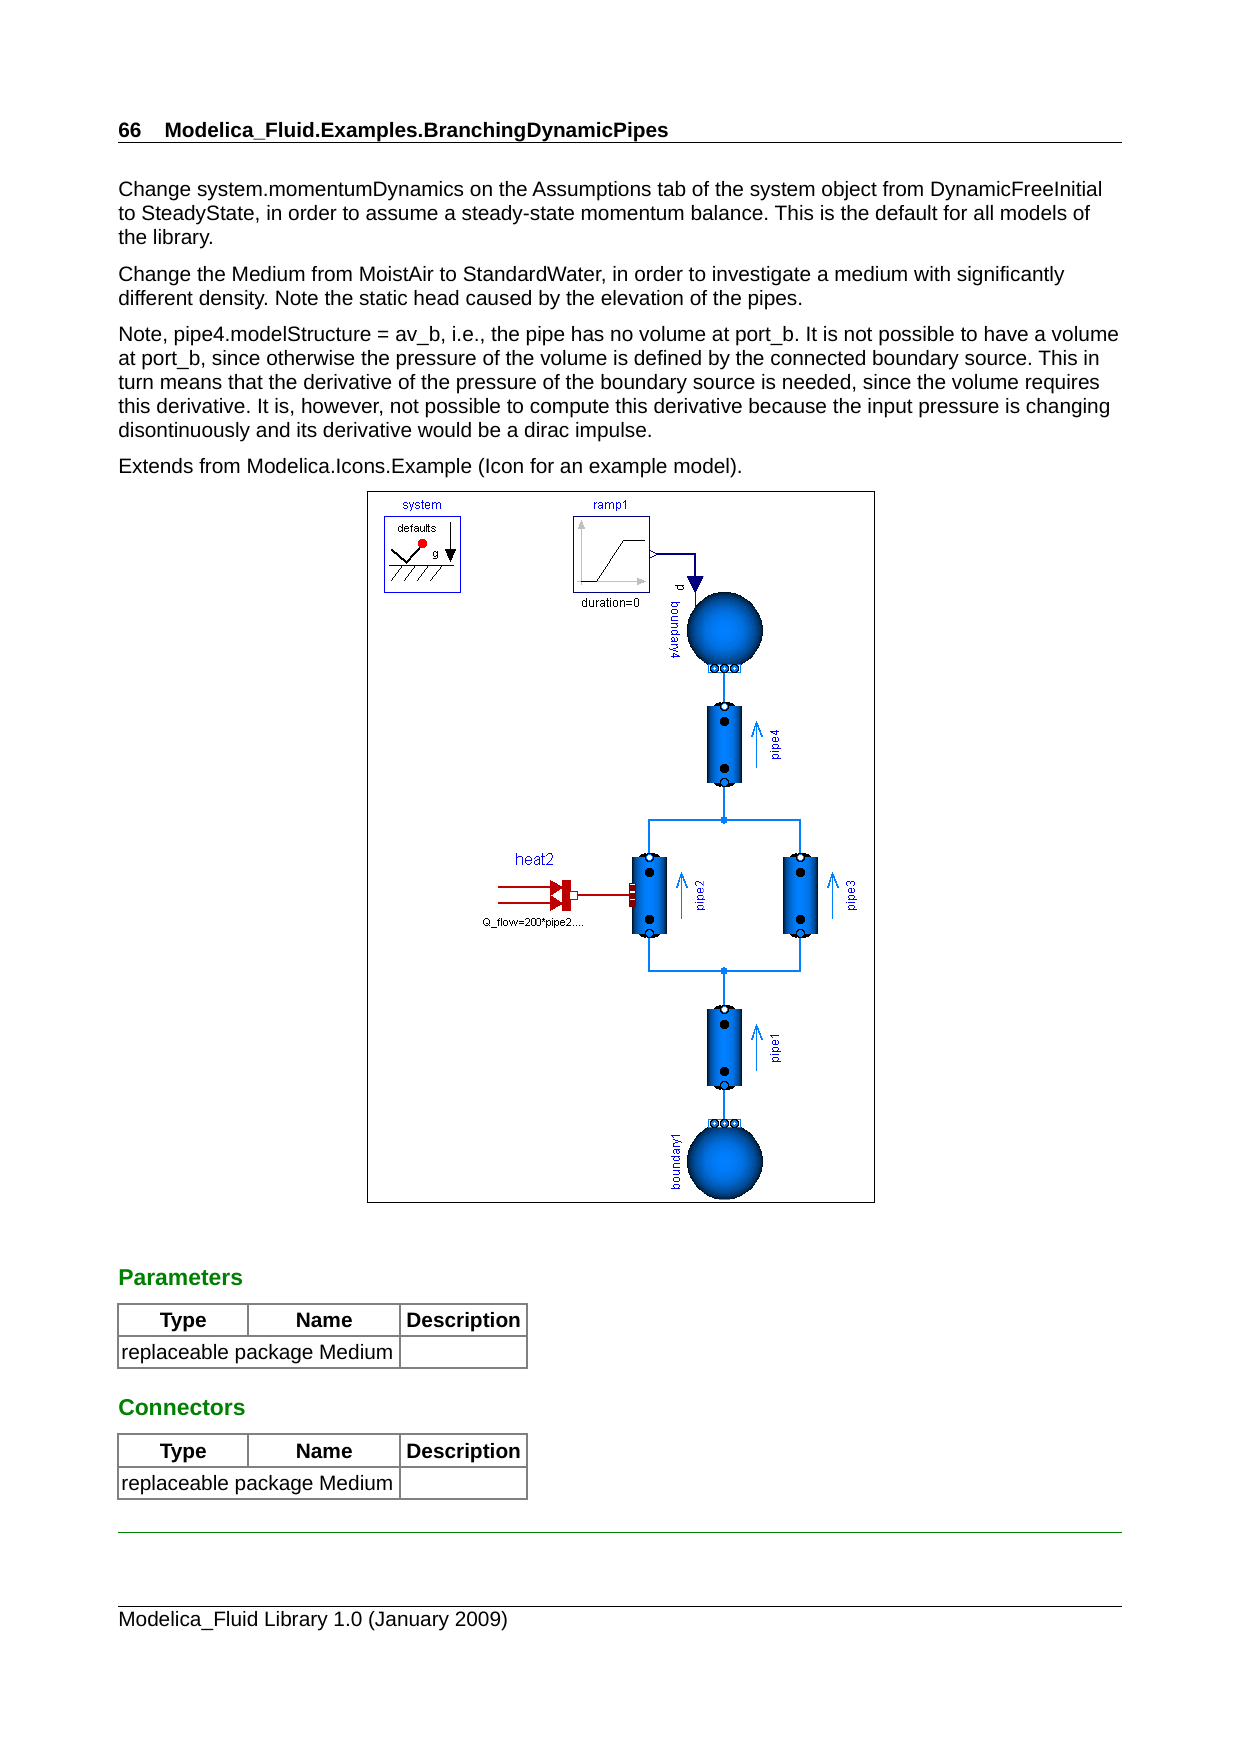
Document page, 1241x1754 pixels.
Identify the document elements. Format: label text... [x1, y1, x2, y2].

text Change the Medium from MoistAir to StandardWater, in order to investigate a medium with significantly different density. Note the static head caused by the elevation of the pipes. [118, 261, 1122, 309]
text Extends from Modelica.Icons.Example (Icon for an example model). [118, 454, 1122, 478]
table_cell [401, 1337, 526, 1367]
table_cell [401, 1468, 526, 1498]
table_header Description [401, 1305, 526, 1335]
table_cell replaceable package Medium [119, 1468, 399, 1498]
subtitle Connectors [118, 1394, 1122, 1421]
table_header Type [119, 1305, 247, 1335]
table_header Description [401, 1435, 526, 1466]
table_header Name [249, 1305, 399, 1335]
text Note, pipe4.modelStructure = av_b, i.e., the pipe has no volume at port_b. It is not possible to have a volume at port_b, since otherwise the pressure of the volume is defined by the connected boundary source. This in turn means that the derivative of the pressure of the boundary source is needed, since the volume requires this derivative. It is, however, not possible to compute this derivative because the input pressure is changing disontinuously and its derivative would be a dirac impulse. [118, 322, 1122, 442]
text Change system.momentumDynamics on the Assumptions tab of the system object from DynamicFreeInitial to SteadyState, in order to assume a steady-state momentum balance. This is the default for all models of the library. [118, 177, 1122, 249]
picture [369, 493, 871, 1200]
table_header Type [119, 1435, 247, 1466]
table_header Name [249, 1435, 399, 1466]
subtitle Parameters [118, 1264, 1122, 1290]
table_cell replaceable package Medium [119, 1337, 399, 1367]
